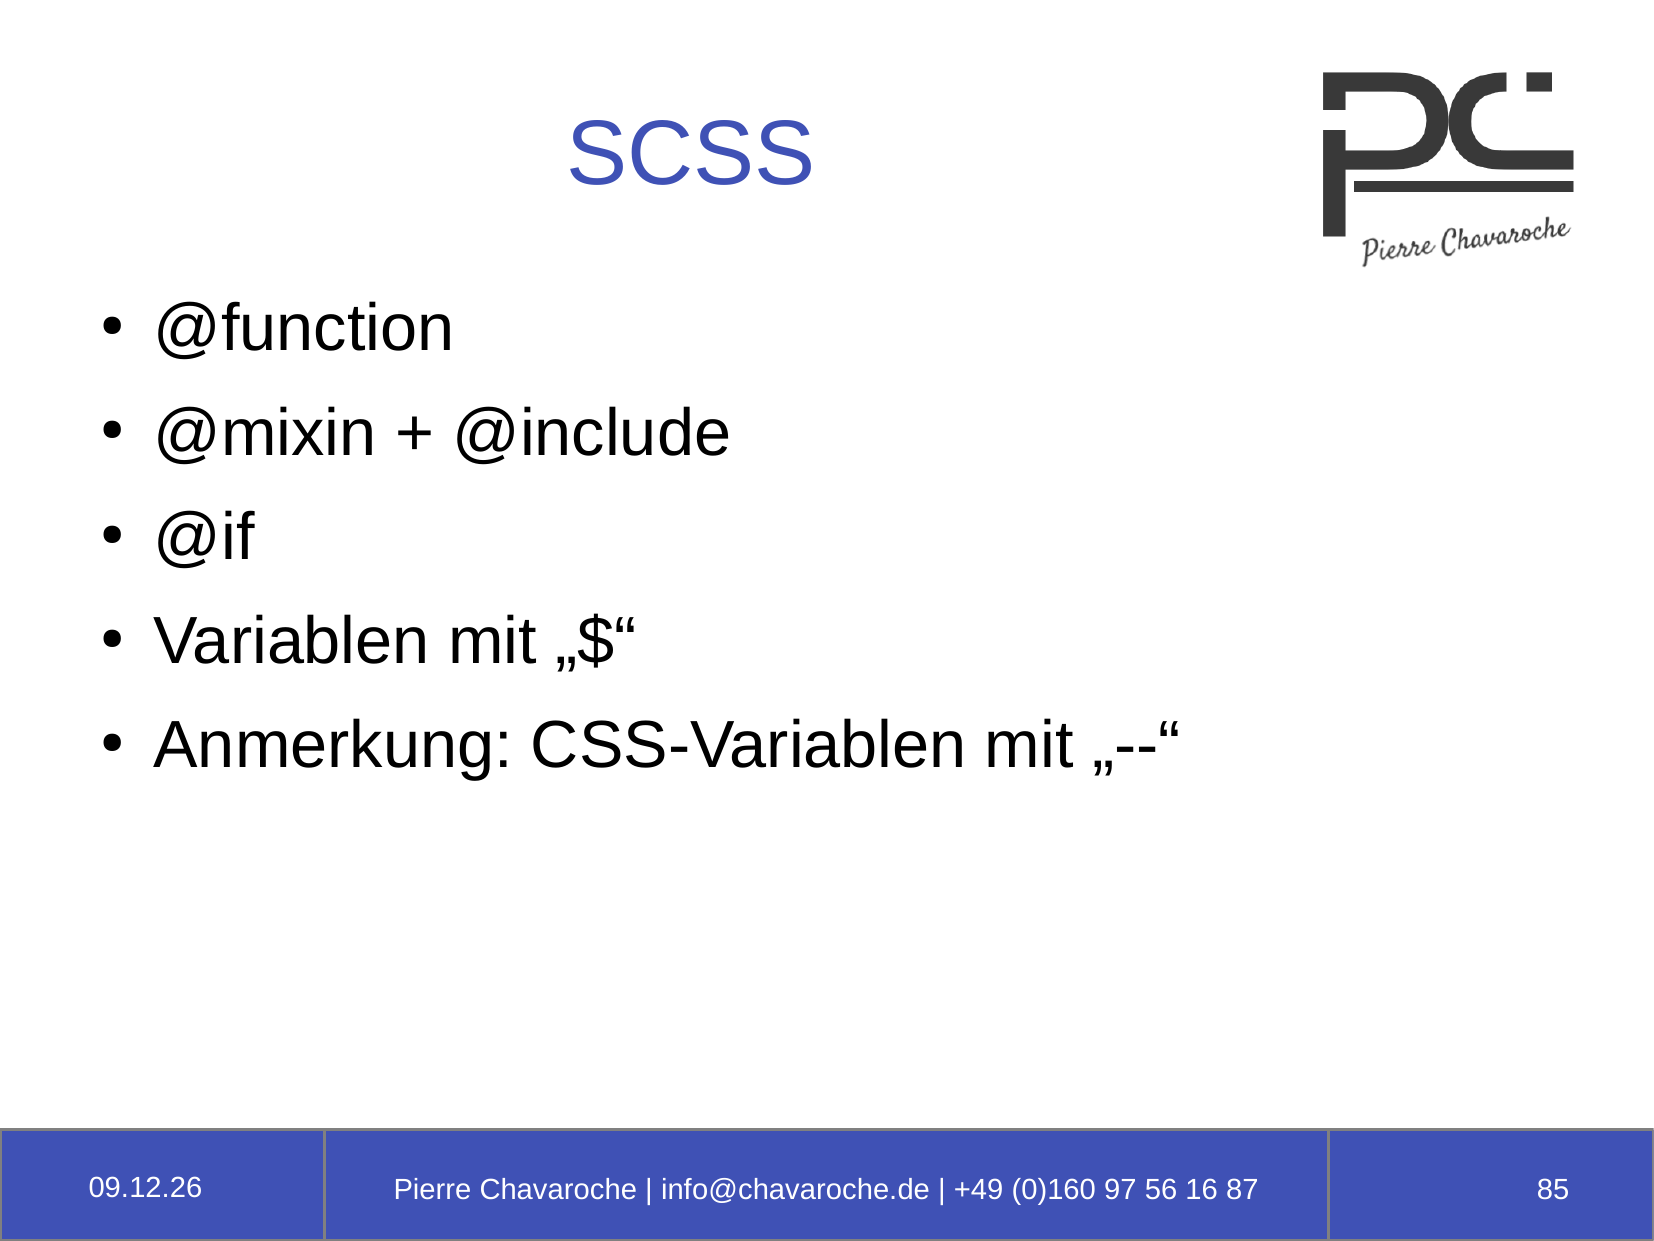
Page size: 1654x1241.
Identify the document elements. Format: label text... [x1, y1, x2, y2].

picture [1307, 29, 1589, 311]
list @function @mixin + @include @if Variablen mit „$“ Anmerkung: CSS-Variablen mit „--“ [82, 290, 1571, 1109]
title SCSS [82, 49, 1300, 257]
